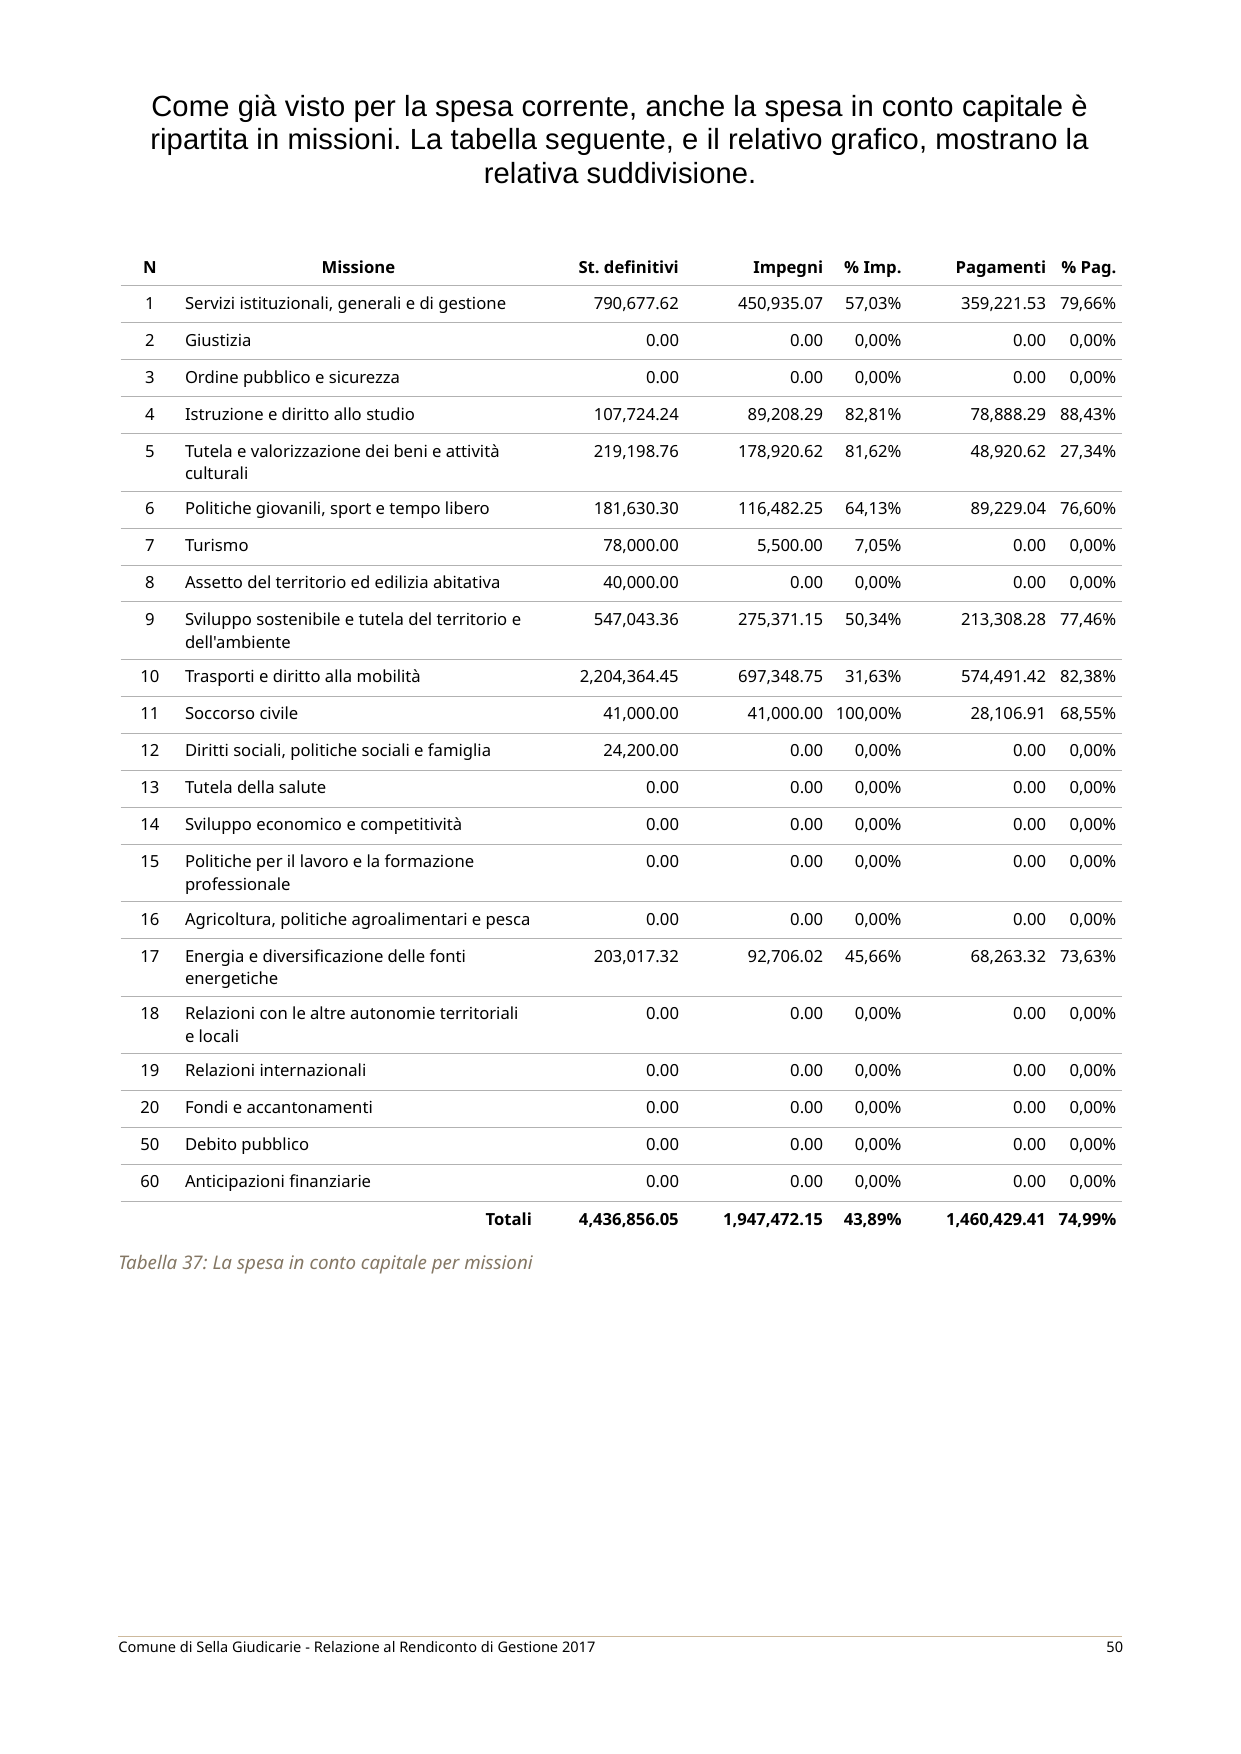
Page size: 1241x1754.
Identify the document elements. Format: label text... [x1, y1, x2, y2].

table_cell 76,60% [1052, 492, 1122, 527]
table_cell 1.460.429,41 [907, 1202, 1052, 1238]
table_cell 203.017,32 [538, 939, 684, 996]
table_cell 0,00% [829, 1054, 907, 1090]
table_cell 100,00% [829, 697, 907, 733]
table_cell 14 [121, 808, 179, 844]
table_cell 0,00 [538, 997, 684, 1053]
table_cell 0,00 [538, 808, 684, 844]
table_cell 359.221,53 [907, 286, 1052, 322]
table_cell 45,66% [829, 939, 907, 996]
table_cell 19 [121, 1054, 179, 1090]
table_cell 0,00 [907, 566, 1052, 601]
table_cell 0,00 [538, 902, 684, 938]
table_cell 73,63% [1052, 939, 1122, 996]
table_cell Politiche per il lavoro e la formazione professionale [179, 845, 537, 901]
table_cell 74,99% [1052, 1202, 1122, 1238]
table_cell 0,00 [907, 1128, 1052, 1164]
table_cell 0,00 [685, 1128, 829, 1164]
table_cell 2 [121, 323, 179, 359]
table_cell 11 [121, 697, 179, 733]
table_cell 0,00 [538, 771, 684, 807]
table_cell Servizi istituzionali, generali e di gestione [179, 286, 537, 322]
table_cell 0,00 [685, 808, 829, 844]
table_cell 0,00 [907, 1165, 1052, 1201]
table_cell 697.348,75 [685, 660, 829, 696]
table_cell 0,00% [829, 845, 907, 901]
table_cell 0,00 [907, 529, 1052, 564]
table_cell 7,05% [829, 529, 907, 564]
table_cell 12 [121, 734, 179, 770]
table_cell 0,00% [829, 734, 907, 770]
table_cell Energia e diversificazione delle fonti energetiche [179, 939, 537, 996]
table_cell 0,00% [829, 808, 907, 844]
table_cell Soccorso civile [179, 697, 537, 733]
table_cell 41.000,00 [685, 697, 829, 733]
table_cell 0,00% [1052, 323, 1122, 359]
table_cell Tutela e valorizzazione dei beni e attività culturali [179, 434, 537, 491]
table_cell Debito pubblico [179, 1128, 537, 1164]
table_cell 0,00 [685, 734, 829, 770]
table_cell 0,00% [829, 771, 907, 807]
table_cell Assetto del territorio ed edilizia abitativa [179, 566, 537, 601]
table_cell [121, 1202, 179, 1238]
table_cell 0,00% [829, 360, 907, 396]
table_cell 0,00% [829, 997, 907, 1053]
table_cell Trasporti e diritto alla mobilità [179, 660, 537, 696]
table_cell 9 [121, 602, 179, 659]
table_cell 4.436.856,05 [538, 1202, 684, 1238]
table_cell 0,00 [538, 323, 684, 359]
table_cell 0,00 [685, 997, 829, 1053]
table_cell 0,00% [1052, 734, 1122, 770]
table_cell 40.000,00 [538, 566, 684, 601]
table_cell 81,62% [829, 434, 907, 491]
table_cell 78.000,00 [538, 529, 684, 564]
table_cell Pagamenti [907, 248, 1052, 285]
table_cell 18 [121, 997, 179, 1053]
table_cell 0,00 [685, 1054, 829, 1090]
table_cell 41.000,00 [538, 697, 684, 733]
table_cell 31,63% [829, 660, 907, 696]
table_cell Relazioni internazionali [179, 1054, 537, 1090]
table_cell 0,00 [907, 902, 1052, 938]
table_cell 116.482,25 [685, 492, 829, 527]
table_cell 0,00 [538, 1128, 684, 1164]
table_cell Sviluppo economico e competitività [179, 808, 537, 844]
table_cell 10 [121, 660, 179, 696]
table_cell 0,00 [685, 771, 829, 807]
table_cell 77,46% [1052, 602, 1122, 659]
table_cell 0,00 [907, 360, 1052, 396]
table_cell 4 [121, 397, 179, 433]
table_cell 68,55% [1052, 697, 1122, 733]
table_cell 0,00% [1052, 1165, 1122, 1201]
table_cell 5 [121, 434, 179, 491]
table_cell 13 [121, 771, 179, 807]
table_cell 0,00% [1052, 997, 1122, 1053]
table_cell Sviluppo sostenibile e tutela del territorio e dell'ambiente [179, 602, 537, 659]
table_cell 0,00 [538, 1091, 684, 1127]
table_cell 15 [121, 845, 179, 901]
table_cell 68.263,32 [907, 939, 1052, 996]
table_cell 0,00 [685, 360, 829, 396]
table_cell Impegni [685, 248, 829, 285]
table_cell 0,00% [1052, 566, 1122, 601]
table_cell 50,34% [829, 602, 907, 659]
table_cell 0,00% [1052, 771, 1122, 807]
table_cell 0,00 [907, 323, 1052, 359]
table_cell 0,00% [1052, 1128, 1122, 1164]
table_cell Giustizia [179, 323, 537, 359]
table_cell Relazioni con le altre autonomie territoriali e locali [179, 997, 537, 1053]
table_cell 0,00% [1052, 808, 1122, 844]
table_cell 27,34% [1052, 434, 1122, 491]
table_cell Tutela della salute [179, 771, 537, 807]
table_cell 0,00 [685, 323, 829, 359]
table_cell 89.208,29 [685, 397, 829, 433]
table_cell 0,00% [829, 566, 907, 601]
table_cell 0,00 [907, 845, 1052, 901]
table_cell 0,00% [829, 1091, 907, 1127]
table_cell 0,00 [538, 1054, 684, 1090]
table_cell 0,00 [685, 845, 829, 901]
table_cell 0,00 [685, 566, 829, 601]
table_cell % Imp. [829, 248, 907, 285]
table_cell 0,00 [907, 1091, 1052, 1127]
table_cell 78.888,29 [907, 397, 1052, 433]
table_cell 3 [121, 360, 179, 396]
table_cell 0,00% [829, 1128, 907, 1164]
table_cell Politiche giovanili, sport e tempo libero [179, 492, 537, 527]
table_cell Anticipazioni finanziarie [179, 1165, 537, 1201]
table_cell Agricoltura, politiche agroalimentari e pesca [179, 902, 537, 938]
table_cell 82,81% [829, 397, 907, 433]
table_cell 5.500,00 [685, 529, 829, 564]
table_cell Missione [179, 248, 537, 285]
table_cell 0,00 [907, 1054, 1052, 1090]
table_cell Turismo [179, 529, 537, 564]
table_cell % Pag. [1052, 248, 1122, 285]
table_cell 0,00% [1052, 845, 1122, 901]
table_cell 60 [121, 1165, 179, 1201]
text Tabella 37: La spesa in conto capitale per missioni [118, 1249, 1122, 1275]
table_cell 0,00% [1052, 902, 1122, 938]
table_cell 213.308,28 [907, 602, 1052, 659]
table_cell 107.724,24 [538, 397, 684, 433]
table_cell 0,00 [685, 1165, 829, 1201]
table_cell 0,00% [829, 323, 907, 359]
table_cell 79,66% [1052, 286, 1122, 322]
table_cell 0,00% [1052, 1091, 1122, 1127]
table_cell 1.947.472,15 [685, 1202, 829, 1238]
table_cell 7 [121, 529, 179, 564]
table_cell 0,00 [685, 1091, 829, 1127]
table_cell Diritti sociali, politiche sociali e famiglia [179, 734, 537, 770]
table_cell 82,38% [1052, 660, 1122, 696]
table_cell Istruzione e diritto allo studio [179, 397, 537, 433]
table_cell 0,00 [685, 902, 829, 938]
table_cell 8 [121, 566, 179, 601]
table_cell 0,00% [829, 902, 907, 938]
table_cell 0,00% [1052, 1054, 1122, 1090]
table_cell 89.229,04 [907, 492, 1052, 527]
table_cell 0,00 [538, 845, 684, 901]
table_cell 48.920,62 [907, 434, 1052, 491]
table_cell 0,00 [907, 997, 1052, 1053]
table_cell 43,89% [829, 1202, 907, 1238]
table_cell Ordine pubblico e sicurezza [179, 360, 537, 396]
table_cell 0,00 [538, 1165, 684, 1201]
table_cell Fondi e accantonamenti [179, 1091, 537, 1127]
table_cell 6 [121, 492, 179, 527]
table_cell 0,00 [907, 771, 1052, 807]
table_cell 24.200,00 [538, 734, 684, 770]
table_cell 547.043,36 [538, 602, 684, 659]
table_cell 16 [121, 902, 179, 938]
table_cell 0,00 [538, 360, 684, 396]
table_cell 28.106,91 [907, 697, 1052, 733]
table_cell 20 [121, 1091, 179, 1127]
table_cell 178.920,62 [685, 434, 829, 491]
table_cell 574.491,42 [907, 660, 1052, 696]
table_cell 450.935,07 [685, 286, 829, 322]
table_cell 2.204.364,45 [538, 660, 684, 696]
table_cell 50 [121, 1128, 179, 1164]
table_cell 790.677,62 [538, 286, 684, 322]
table_cell 64,13% [829, 492, 907, 527]
table_cell 17 [121, 939, 179, 996]
table_cell 0,00% [829, 1165, 907, 1201]
text Come già visto per la spesa corrente, anche la spesa in conto capitale è ripartita in missioni. La tabella seguente, e il relativo grafico, mostrano la relativa suddivisione. [118, 88, 1122, 189]
table_cell N [121, 248, 179, 285]
table_cell 181.630,30 [538, 492, 684, 527]
table_cell 0,00 [907, 808, 1052, 844]
table_cell 92.706,02 [685, 939, 829, 996]
table_cell St. definitivi [538, 248, 684, 285]
table_cell Totali [179, 1202, 537, 1238]
table_cell 275.371,15 [685, 602, 829, 659]
table_cell 219.198,76 [538, 434, 684, 491]
table_cell 1 [121, 286, 179, 322]
table_cell 0,00% [1052, 529, 1122, 564]
table_cell 0,00% [1052, 360, 1122, 396]
table_cell 57,03% [829, 286, 907, 322]
table_cell 88,43% [1052, 397, 1122, 433]
table_cell 0,00 [907, 734, 1052, 770]
